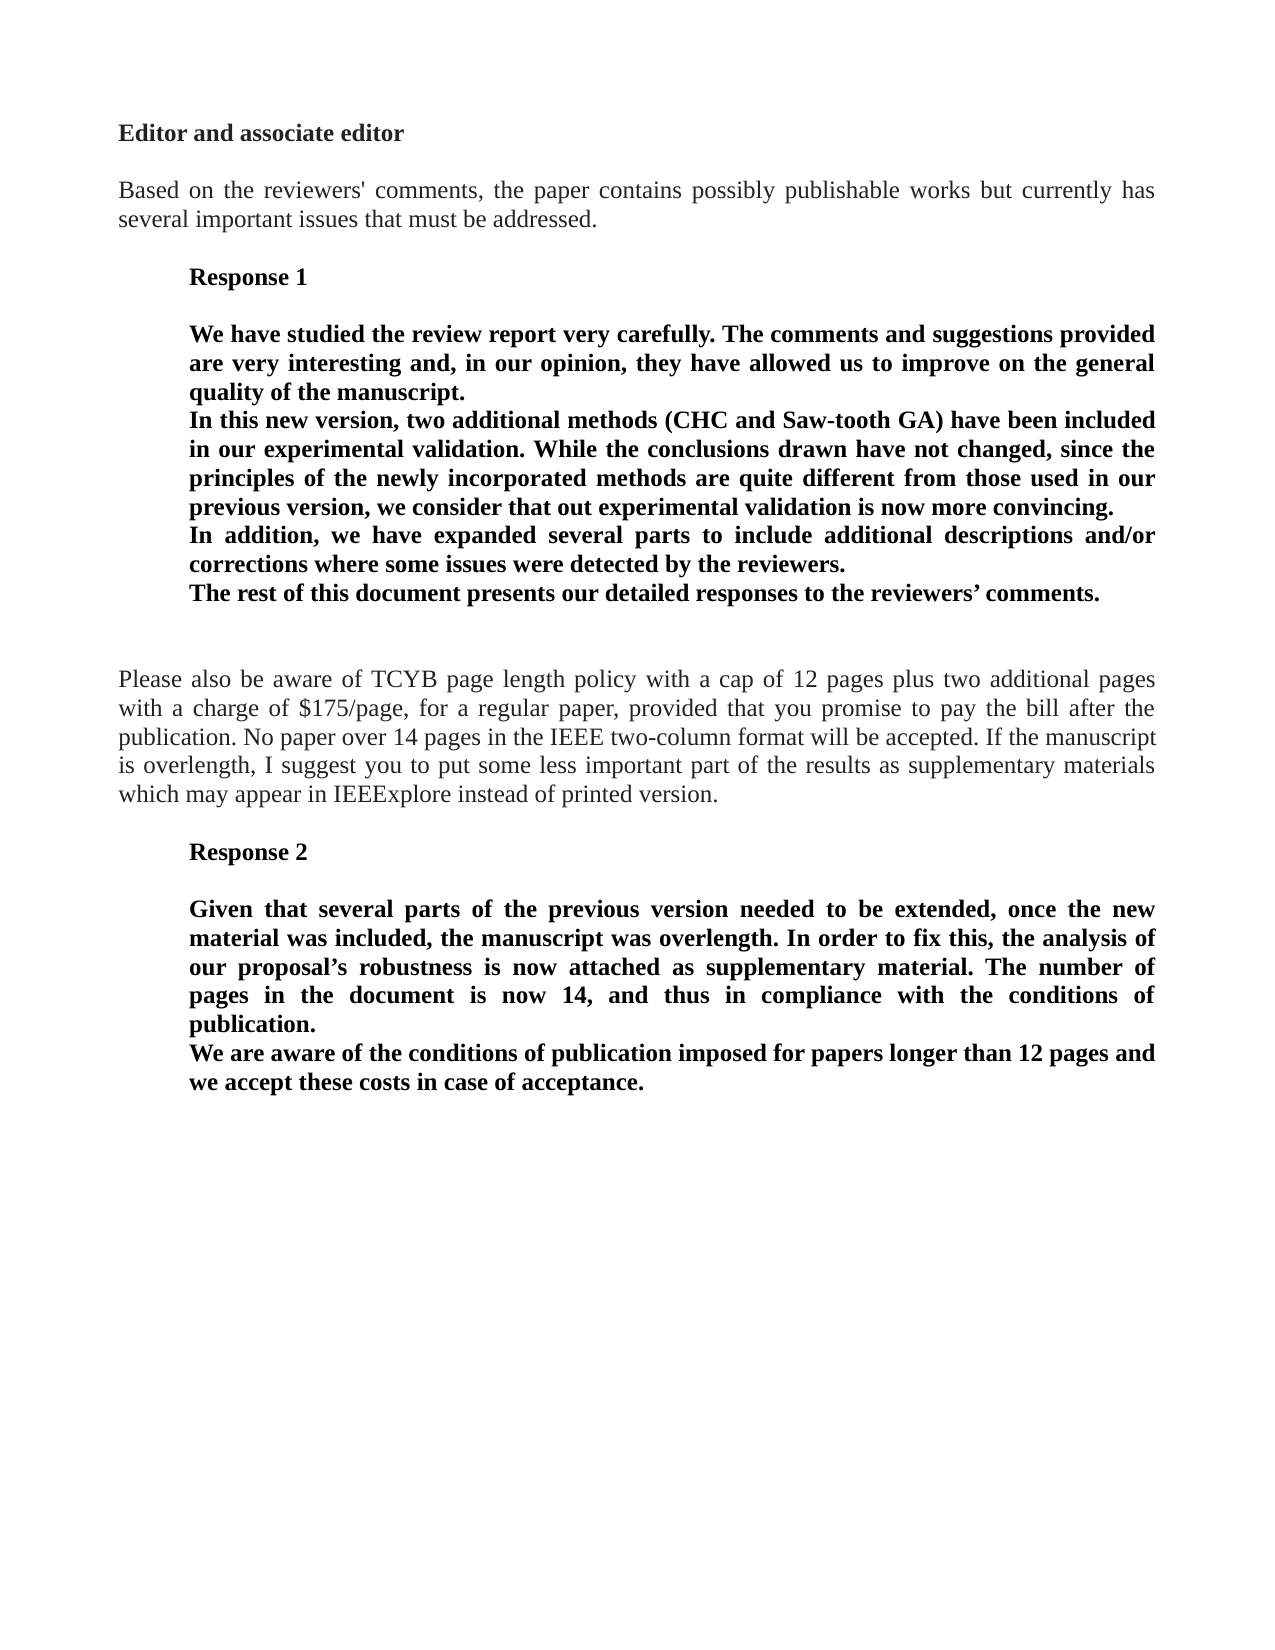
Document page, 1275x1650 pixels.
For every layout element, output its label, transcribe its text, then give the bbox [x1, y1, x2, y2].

text Response 2 [189, 837, 1157, 866]
text Given that several parts of the previous version needed to be extended, once the new material was included, the manuscript was overlength. In order to fix this, the analysis of our proposal’s robustness is now attached as supplementary material. The number of pages in the document is now 14, and thus in compliance with the conditions of publication. [189, 894, 1157, 1038]
text We have studied the review report very carefully. The comments and suggestions provided are very interesting and, in our opinion, they have allowed us to improve on the general quality of the manuscript. [189, 319, 1157, 406]
text Editor and associate editor [118, 118, 1157, 147]
text Please also be aware of TCYB page length policy with a cap of 12 pages plus two additional pages with a charge of $175/page, for a regular paper, provided that you promise to pay the bill after the publication. No paper over 14 pages in the IEEE two-column format will be accepted. If the manuscript is overlength, I suggest you to put some less important part of the results as supplementary materials which may appear in IEEExplore instead of printed version. [118, 664, 1157, 808]
text In this new version, two additional methods (CHC and Saw-tooth GA) have been included in our experimental validation. While the conclusions drawn have not changed, since the principles of the newly incorporated methods are quite different from those used in our previous version, we consider that out experimental validation is now more convincing. [189, 406, 1157, 521]
text Based on the reviewers' comments, the paper contains possibly publishable works but currently has several important issues that must be addressed. [118, 176, 1157, 233]
text In addition, we have expanded several parts to include additional descriptions and/or corrections where some issues were detected by the reviewers. [189, 521, 1157, 578]
text The rest of this document presents our detailed responses to the reviewers’ comments. [189, 578, 1157, 607]
text Response 1 [189, 262, 1157, 291]
text We are aware of the conditions of publication imposed for papers longer than 12 pages and we accept these costs in case of acceptance. [189, 1038, 1157, 1096]
